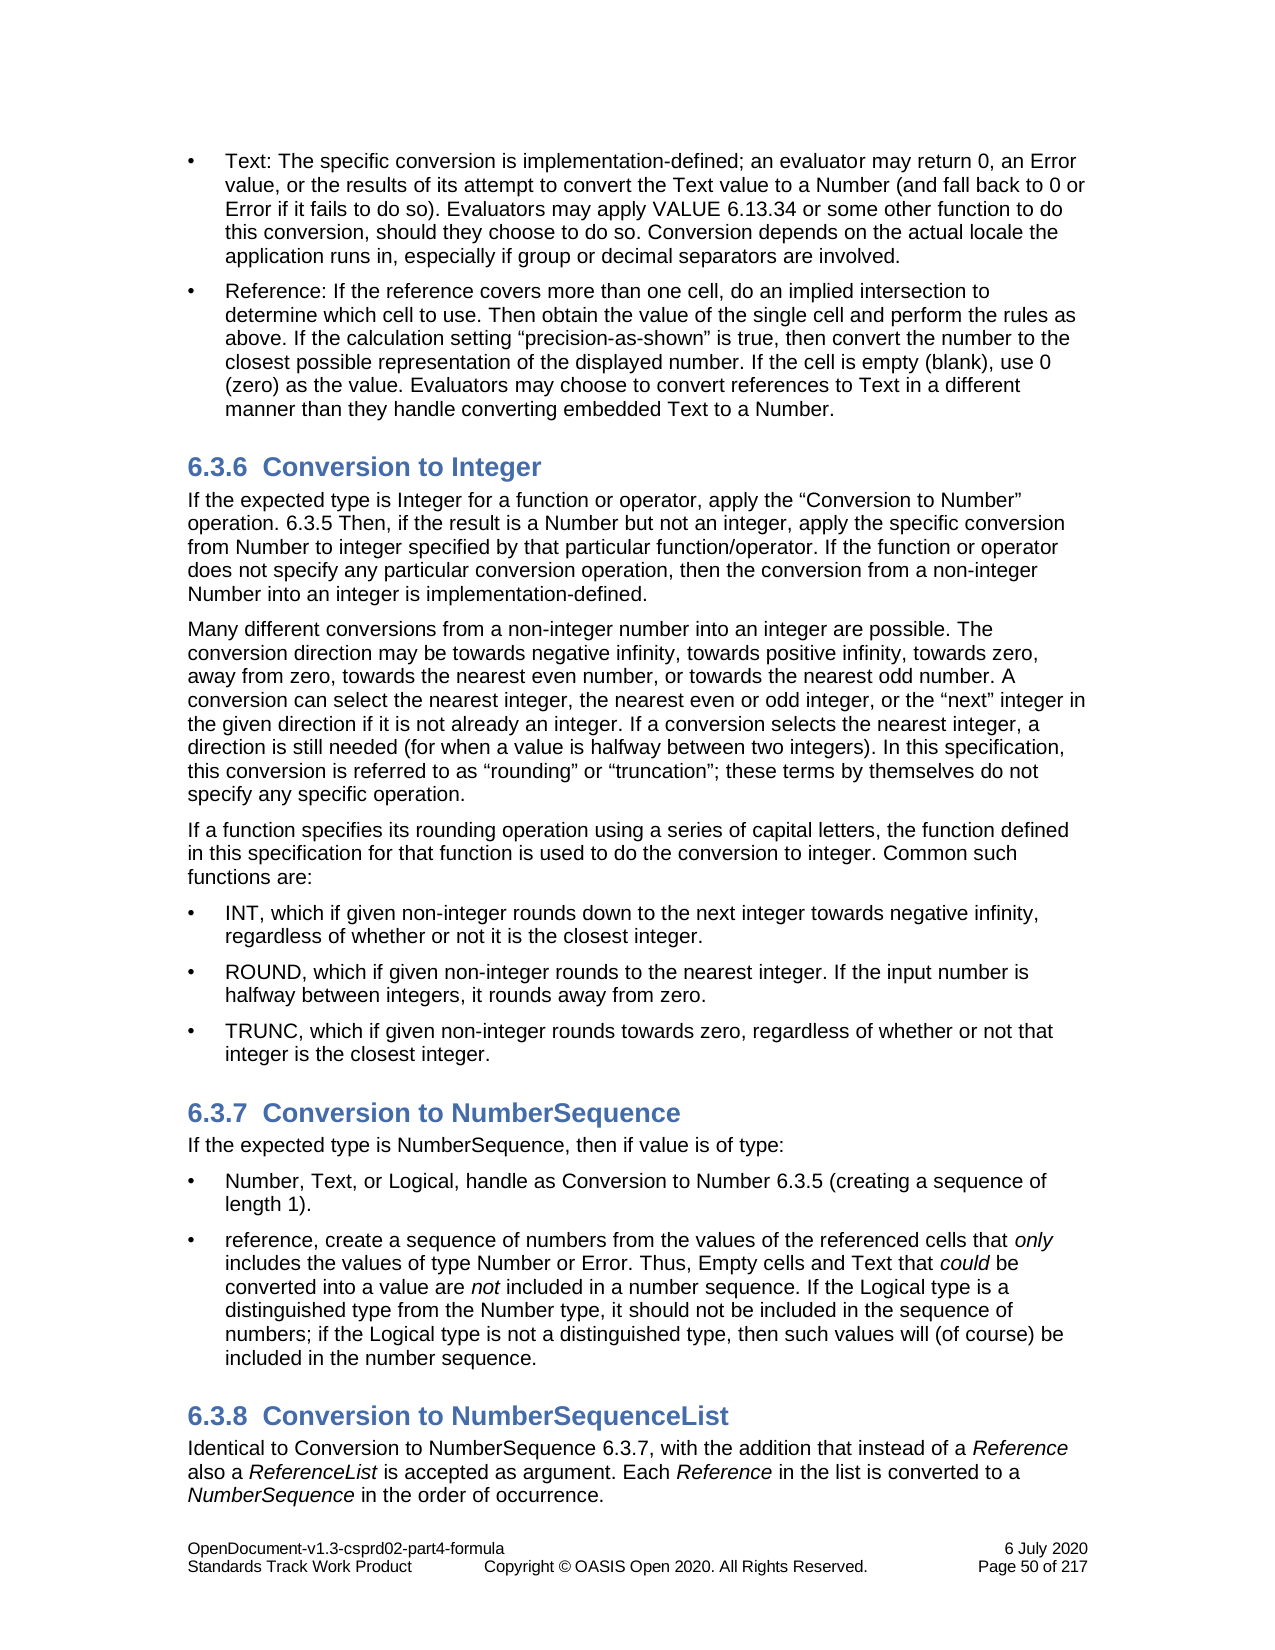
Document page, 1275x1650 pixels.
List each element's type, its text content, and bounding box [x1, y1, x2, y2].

list INT, which if given non-integer rounds down to the next integer towards negative infinity, regardless of whether or not it is the closest integer. [187, 901, 1088, 948]
list ROUND, which if given non-integer rounds to the nearest integer. If the input number is halfway between integers, it rounds away from zero. [187, 960, 1088, 1007]
list Number, Text, or Logical, handle as Conversion to Number 6.3.5 (creating a sequence of length 1). [187, 1169, 1088, 1216]
text Identical to Conversion to NumberSequence 6.3.7, with the addition that instead of a Reference also a ReferenceList is accepted as argument. Each Reference in the list is converted to a NumberSequence in the order of occurrence. [187, 1437, 1088, 1507]
list Text: The specific conversion is implementation-defined; an evaluator may return 0, an Error value, or the results of its attempt to convert the Text value to a Number (and fall back to 0 or Error if it fails to do so). Evaluators may apply VALUE 6.13.34 or some other function to do this conversion, should they choose to do so. Conversion depends on the actual locale the application runs in, especially if group or decimal separators are involved. [187, 150, 1088, 268]
list reference, create a sequence of numbers from the values of the referenced cells that only includes the values of type Number or Error. Thus, Empty cells and Text that could be converted into a value are not included in a number sequence. If the Logical type is a distinguished type from the Number type, it should not be included in the sequence of numbers; if the Logical type is not a distinguished type, then such values will (of course) be included in the number sequence. [187, 1228, 1088, 1369]
text If the expected type is NumberSequence, then if value is of type: [187, 1133, 1088, 1157]
subtitle Conversion to Integer [187, 452, 1088, 482]
list TRUNC, which if given non-integer rounds towards zero, regardless of whether or not that integer is the closest integer. [187, 1019, 1088, 1066]
text If a function specifies its rounding operation using a series of capital letters, the function defined in this specification for that function is used to do the conversion to integer. Common such functions are: [187, 818, 1088, 889]
text If the expected type is Integer for a function or operator, apply the “Conversion to Number” operation. 6.3.5 Then, if the result is a Number but not an integer, apply the specific conversion from Number to integer specified by that particular function/operator. If the function or operator does not specify any particular conversion operation, then the conversion from a non-integer Number into an integer is implementation-defined. [187, 488, 1088, 606]
text Many different conversions from a non-integer number into an integer are possible. The conversion direction may be towards negative infinity, towards positive infinity, towards zero, away from zero, towards the nearest even number, or towards the nearest odd number. A conversion can select the nearest integer, the nearest even or odd integer, or the “next” integer in the given direction if it is not already an integer. If a conversion selects the nearest integer, a direction is still needed (for when a value is halfway between two integers). In this specification, this conversion is referred to as “rounding” or “truncation”; these terms by themselves do not specify any specific operation. [187, 618, 1088, 806]
list Reference: If the reference covers more than one cell, do an implied intersection to determine which cell to use. Then obtain the value of the single cell and perform the rules as above. If the calculation setting “precision-as-shown” is true, then convert the number to the closest possible representation of the displayed number. If the cell is empty (blank), use 0 (zero) as the value. Evaluators may choose to convert references to Text in a different manner than they handle converting embedded Text to a Number. [187, 280, 1088, 421]
subtitle Conversion to NumberSequenceList [187, 1401, 1088, 1431]
subtitle Conversion to NumberSequence [187, 1097, 1088, 1127]
